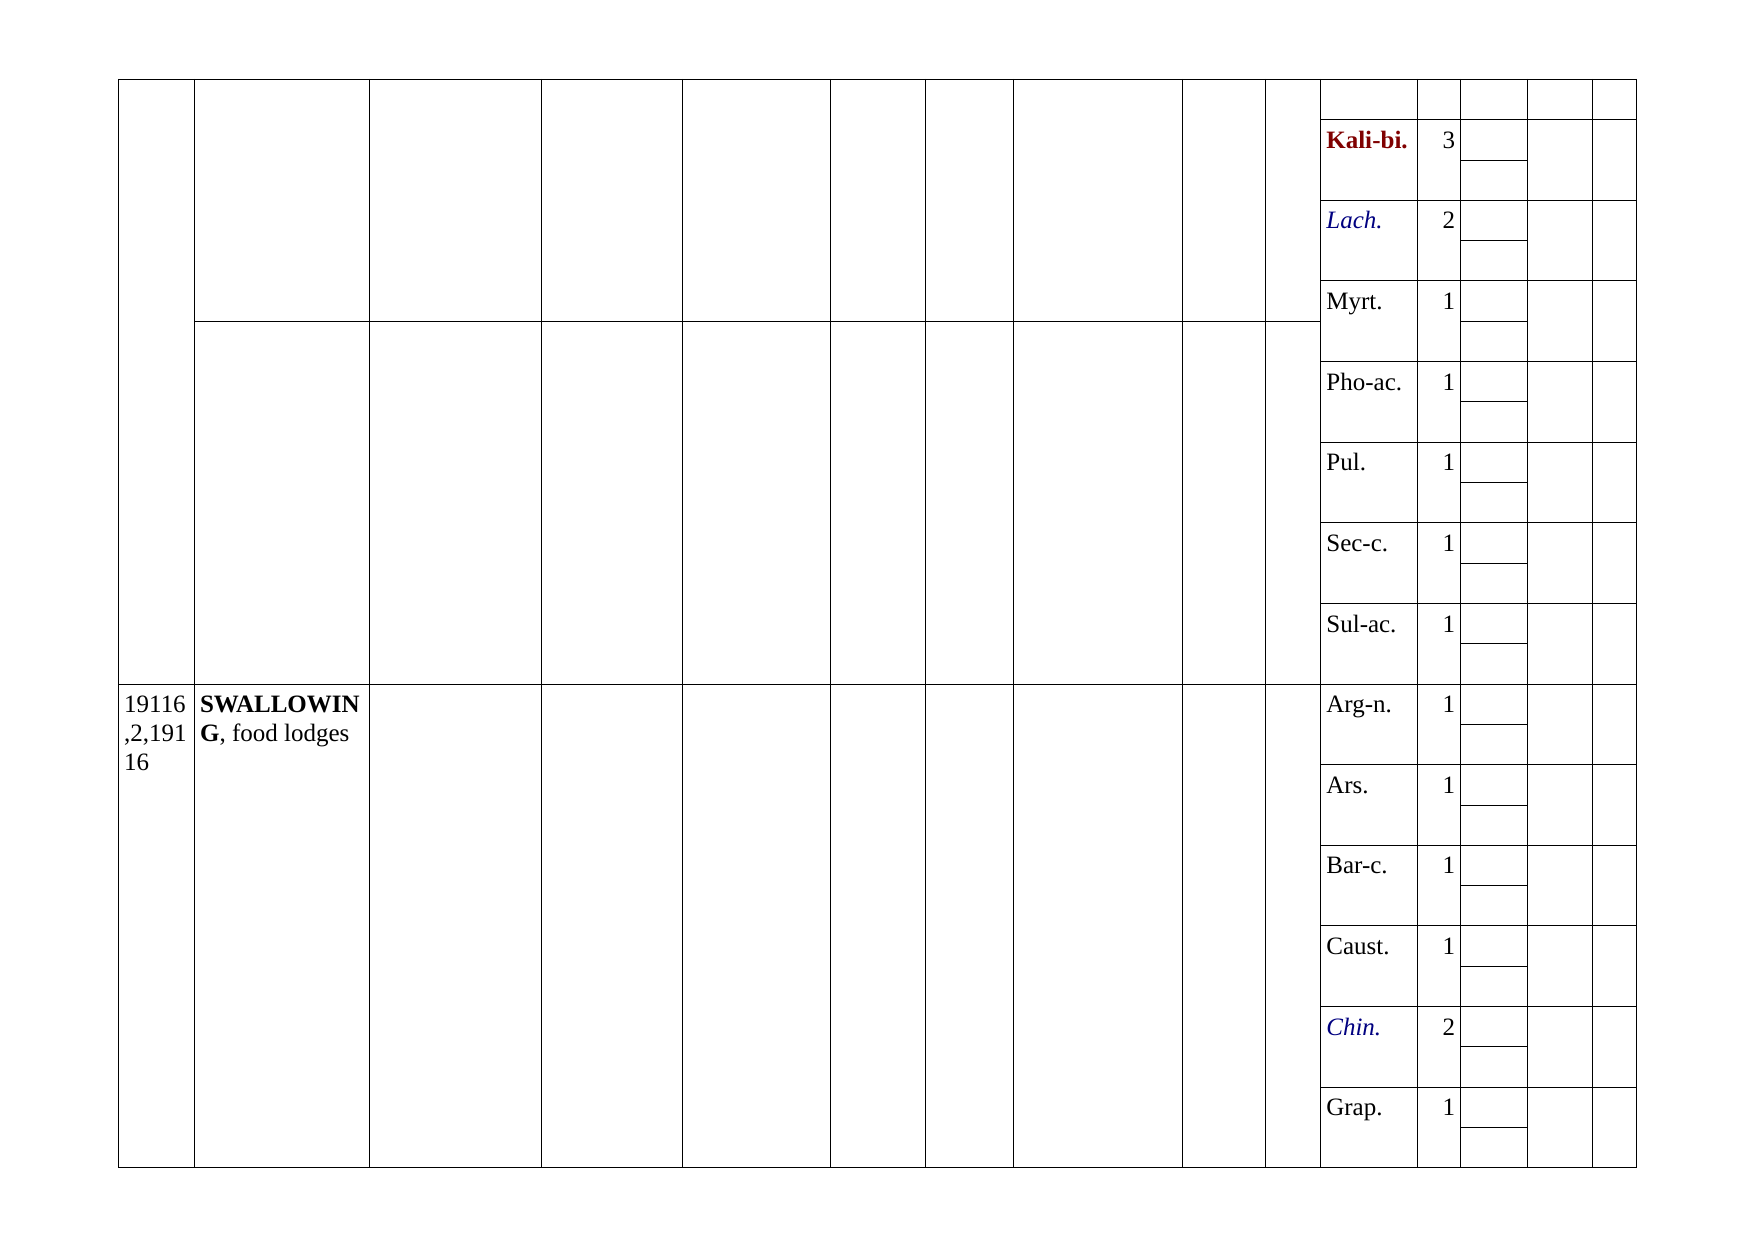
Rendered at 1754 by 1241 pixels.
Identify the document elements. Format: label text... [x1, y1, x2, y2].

table_cell [831, 685, 925, 1167]
table_cell [1461, 926, 1527, 966]
table_cell [195, 322, 369, 683]
table_cell [1461, 241, 1527, 280]
table_cell [1461, 725, 1527, 764]
table_cell 1 [1418, 443, 1460, 522]
table_cell [1461, 846, 1527, 885]
table_cell [1461, 967, 1527, 1006]
table_cell 19116,2,19116 [119, 685, 194, 1167]
table_cell [1593, 604, 1636, 683]
table_cell Pho-ac. [1321, 362, 1417, 442]
table_cell [1528, 281, 1592, 361]
table_cell [1461, 765, 1527, 804]
table_cell [1461, 1128, 1527, 1167]
table_cell [831, 80, 925, 321]
table_cell [1418, 80, 1460, 119]
table_cell [1461, 685, 1527, 724]
table_cell 2 [1418, 1007, 1460, 1087]
table_cell [926, 685, 1013, 1167]
table_cell [1183, 322, 1265, 683]
table_cell [1461, 604, 1527, 643]
table_cell [1528, 362, 1592, 442]
table_cell [1461, 362, 1527, 401]
table_cell 3 [1418, 120, 1460, 200]
table_cell [1593, 523, 1636, 603]
table_cell [1593, 120, 1636, 200]
table_cell [683, 322, 830, 683]
table_cell Pul. [1321, 443, 1417, 522]
table_cell [1014, 80, 1182, 321]
table_cell [1461, 644, 1527, 683]
table_cell [542, 322, 682, 683]
table_cell [1461, 443, 1527, 482]
table_cell [1528, 1088, 1592, 1167]
table_cell [1014, 685, 1182, 1167]
table_cell [831, 322, 925, 683]
table_cell [195, 80, 369, 321]
table_cell [683, 80, 830, 321]
table_cell [683, 685, 830, 1167]
table_cell [1461, 1007, 1527, 1046]
table_cell Bar-c. [1321, 846, 1417, 925]
table_cell [370, 322, 541, 683]
table_cell [1528, 523, 1592, 603]
table_cell [1461, 161, 1527, 200]
table_cell [1461, 201, 1527, 240]
table_cell [1461, 1088, 1527, 1127]
table_cell Grap. [1321, 1088, 1417, 1167]
table_cell Ars. [1321, 765, 1417, 845]
table_cell [1461, 120, 1527, 159]
table_cell [1461, 281, 1527, 321]
table_cell [1461, 523, 1527, 563]
table_cell [1266, 685, 1320, 1167]
table_cell [1593, 685, 1636, 764]
table_cell [1266, 322, 1320, 683]
table_cell [1461, 886, 1527, 925]
table_cell [1593, 1088, 1636, 1167]
table_cell Sec-c. [1321, 523, 1417, 603]
table_cell [1461, 322, 1527, 361]
table_cell [1593, 281, 1636, 361]
table_cell [1528, 120, 1592, 200]
table_cell [370, 685, 541, 1167]
table_cell [926, 80, 1013, 321]
table_cell [1593, 926, 1636, 1006]
table_cell Myrt. [1321, 281, 1417, 361]
table_cell [542, 685, 682, 1167]
table_cell [1528, 765, 1592, 845]
table_cell [1528, 685, 1592, 764]
table_cell [1461, 806, 1527, 845]
table_cell [1461, 483, 1527, 522]
table_cell [119, 80, 194, 683]
table_cell [926, 322, 1013, 683]
table_cell [1593, 443, 1636, 522]
table_cell Arg-n. [1321, 685, 1417, 764]
table_cell [1528, 846, 1592, 925]
table_cell 2 [1418, 201, 1460, 280]
table_cell [1528, 604, 1592, 683]
table_cell [1593, 80, 1636, 119]
table_cell [1528, 1007, 1592, 1087]
table_cell [1014, 322, 1182, 683]
table_cell Sul-ac. [1321, 604, 1417, 683]
table_cell Lach. [1321, 201, 1417, 280]
table_cell swallowing, food lodges [195, 685, 369, 1167]
table_cell 1 [1418, 926, 1460, 1006]
table_cell [1593, 201, 1636, 280]
table_cell [1593, 765, 1636, 845]
table_cell [1321, 80, 1417, 119]
table_cell 1 [1418, 685, 1460, 764]
table_cell [1183, 80, 1265, 321]
table_cell 1 [1418, 1088, 1460, 1167]
table_cell [1528, 80, 1592, 119]
table_cell [1528, 201, 1592, 280]
table_cell [1593, 846, 1636, 925]
table_cell [1461, 402, 1527, 442]
table_cell [1461, 80, 1527, 119]
table_cell [542, 80, 682, 321]
table_cell [1266, 80, 1320, 321]
table_cell Chin. [1321, 1007, 1417, 1087]
table_cell [1461, 1047, 1527, 1087]
table_cell 1 [1418, 765, 1460, 845]
table_cell [1528, 443, 1592, 522]
table_cell [370, 80, 541, 321]
table_cell [1593, 362, 1636, 442]
table_cell [1593, 1007, 1636, 1087]
table_cell [1461, 564, 1527, 603]
table_cell Kali-bi. [1321, 120, 1417, 200]
table_cell 1 [1418, 846, 1460, 925]
table_cell 1 [1418, 362, 1460, 442]
table_cell 1 [1418, 523, 1460, 603]
table_cell 1 [1418, 604, 1460, 683]
table_cell Caust. [1321, 926, 1417, 1006]
table_cell [1183, 685, 1265, 1167]
table_cell 1 [1418, 281, 1460, 361]
table_cell [1528, 926, 1592, 1006]
